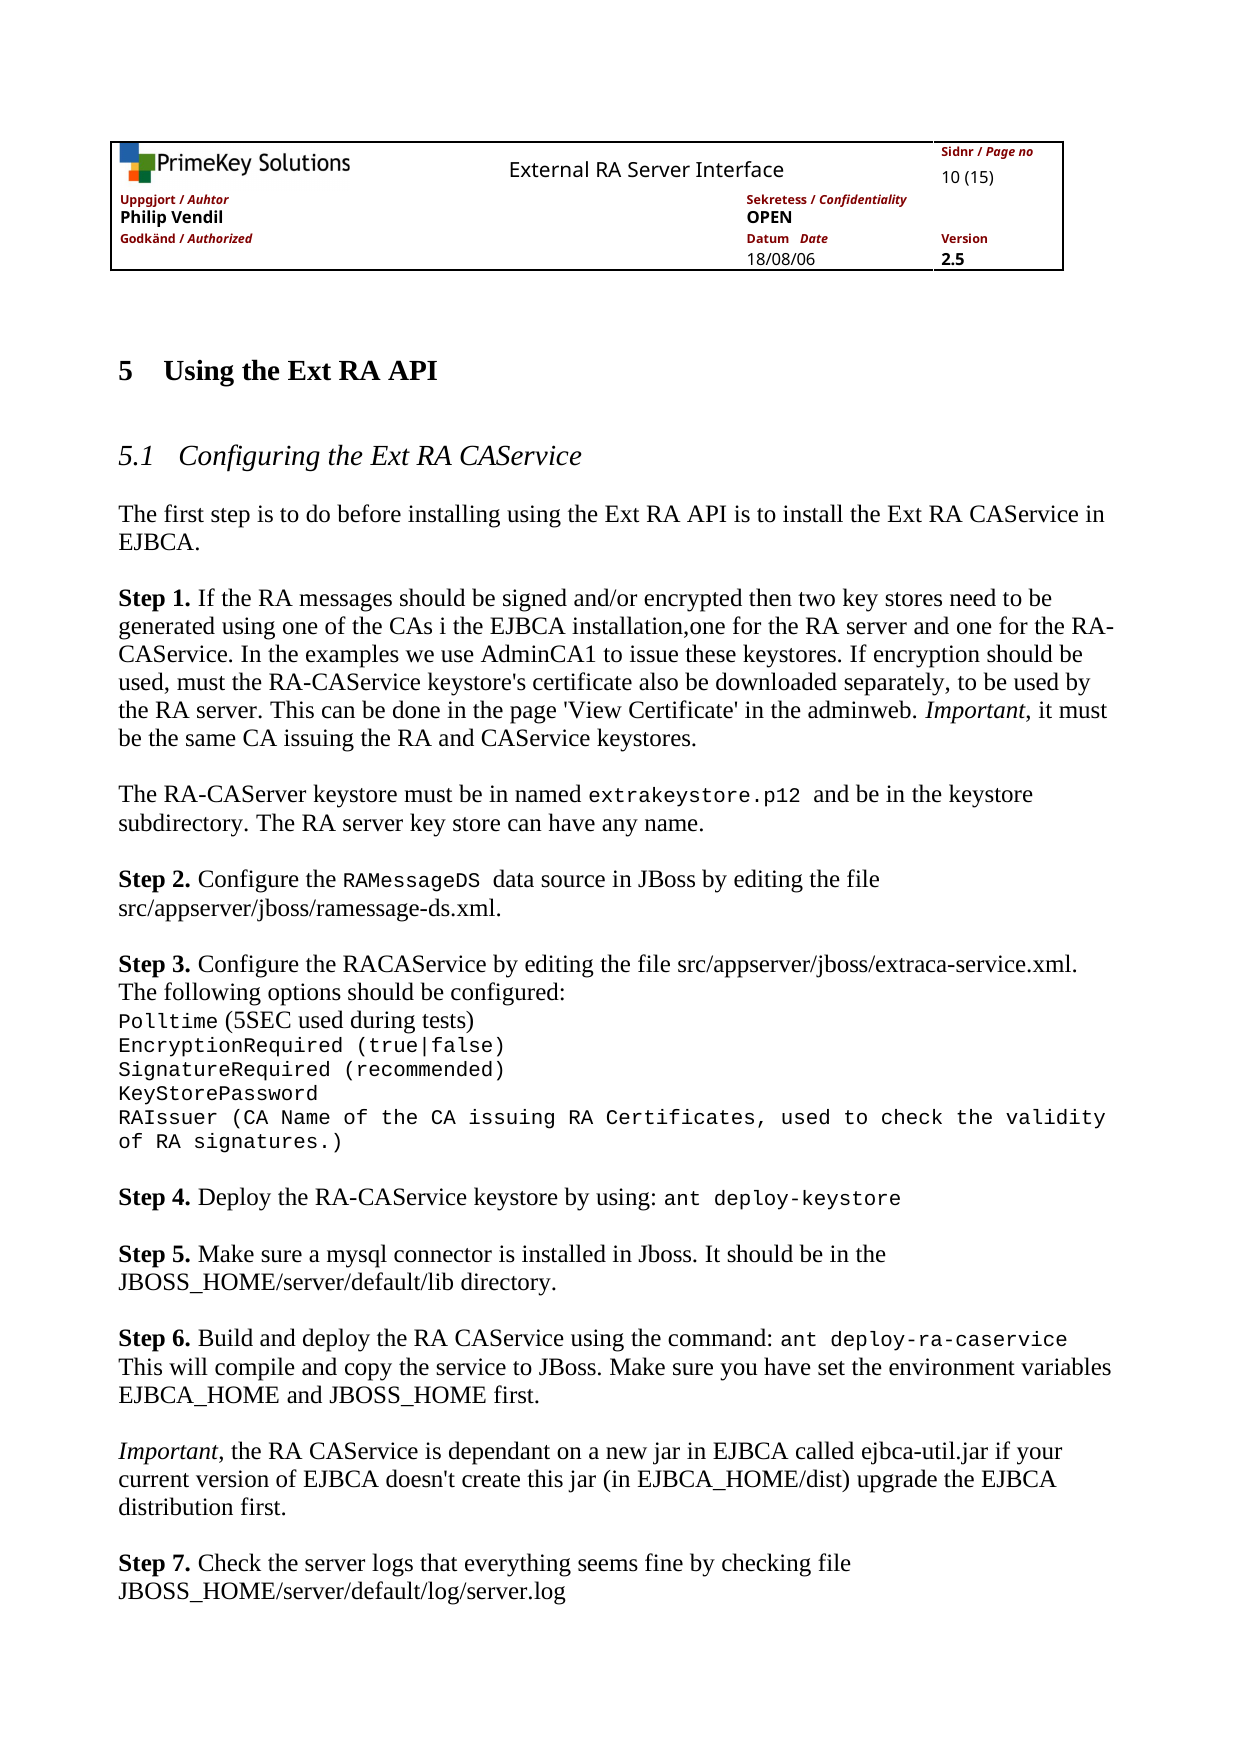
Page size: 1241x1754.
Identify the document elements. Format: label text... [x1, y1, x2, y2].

text SignatureRequired (recommended) [118, 1059, 1122, 1083]
subtitle Using the Ext RA API [118, 354, 1122, 386]
text Step 3. Configure the RACAService by editing the file src/appserver/jboss/extraca-service.xml. [118, 950, 1122, 978]
text Polltime (5SEC used during tests) [118, 1006, 1122, 1035]
text The first step is to do before installing using the Ext RA API is to install the Ext RA CAService in EJBCA. [118, 500, 1122, 556]
text Step 2. Configure the RAMessageDS data source in JBoss by editing the file src/appserver/jboss/ramessage-ds.xml. [118, 865, 1122, 922]
text The following options should be configured: [118, 978, 1122, 1006]
text EncryptionRequired (true|false) [118, 1035, 1122, 1059]
text RAIssuer (CA Name of the CA issuing RA Certificates, used to check the validity of RA signatures.) [118, 1107, 1122, 1155]
text The RA-CAServer keystore must be in named extrakeystore.p12 and be in the keystore subdirectory. The RA server key store can have any name. [118, 780, 1122, 837]
text This will compile and copy the service to JBoss. Make sure you have set the environment variables EJBCA_HOME and JBOSS_HOME first. [118, 1353, 1122, 1409]
text Step 1. If the RA messages should be signed and/or encrypted then two key stores need to be generated using one of the CAs i the EJBCA installation,one for the RA server and one for the RA-CAService. In the examples we use AdminCA1 to issue these keystores. If encryption should be used, must the RA-CAService keystore's certificate also be downloaded separately, to be used by the RA server. This can be done in the page 'View Certificate' in the adminweb. Important, it must be the same CA issuing the RA and CAService keystores. [118, 584, 1122, 752]
text Important, the RA CAService is dependant on a new jar in EJBCA called ejbca-util.jar if your current version of EJBCA doesn't create this jar (in EJBCA_HOME/dist) upgrade the EJBCA distribution first. [118, 1437, 1122, 1521]
text KeyStorePassword [118, 1083, 1122, 1107]
subtitle Configuring the Ext RA CAService [118, 439, 1122, 472]
text Step 4. Deploy the RA-CAService keystore by using: ant deploy-keystore [118, 1183, 1122, 1212]
text Step 7. Check the server logs that everything seems fine by checking file JBOSS_HOME/server/default/log/server.log [118, 1549, 1122, 1605]
text Step 5. Make sure a mysql connector is installed in Jboss. It should be in the JBOSS_HOME/server/default/lib directory. [118, 1240, 1122, 1296]
text Step 6. Build and deploy the RA CAService using the command: ant deploy-ra-caservice [118, 1324, 1122, 1353]
